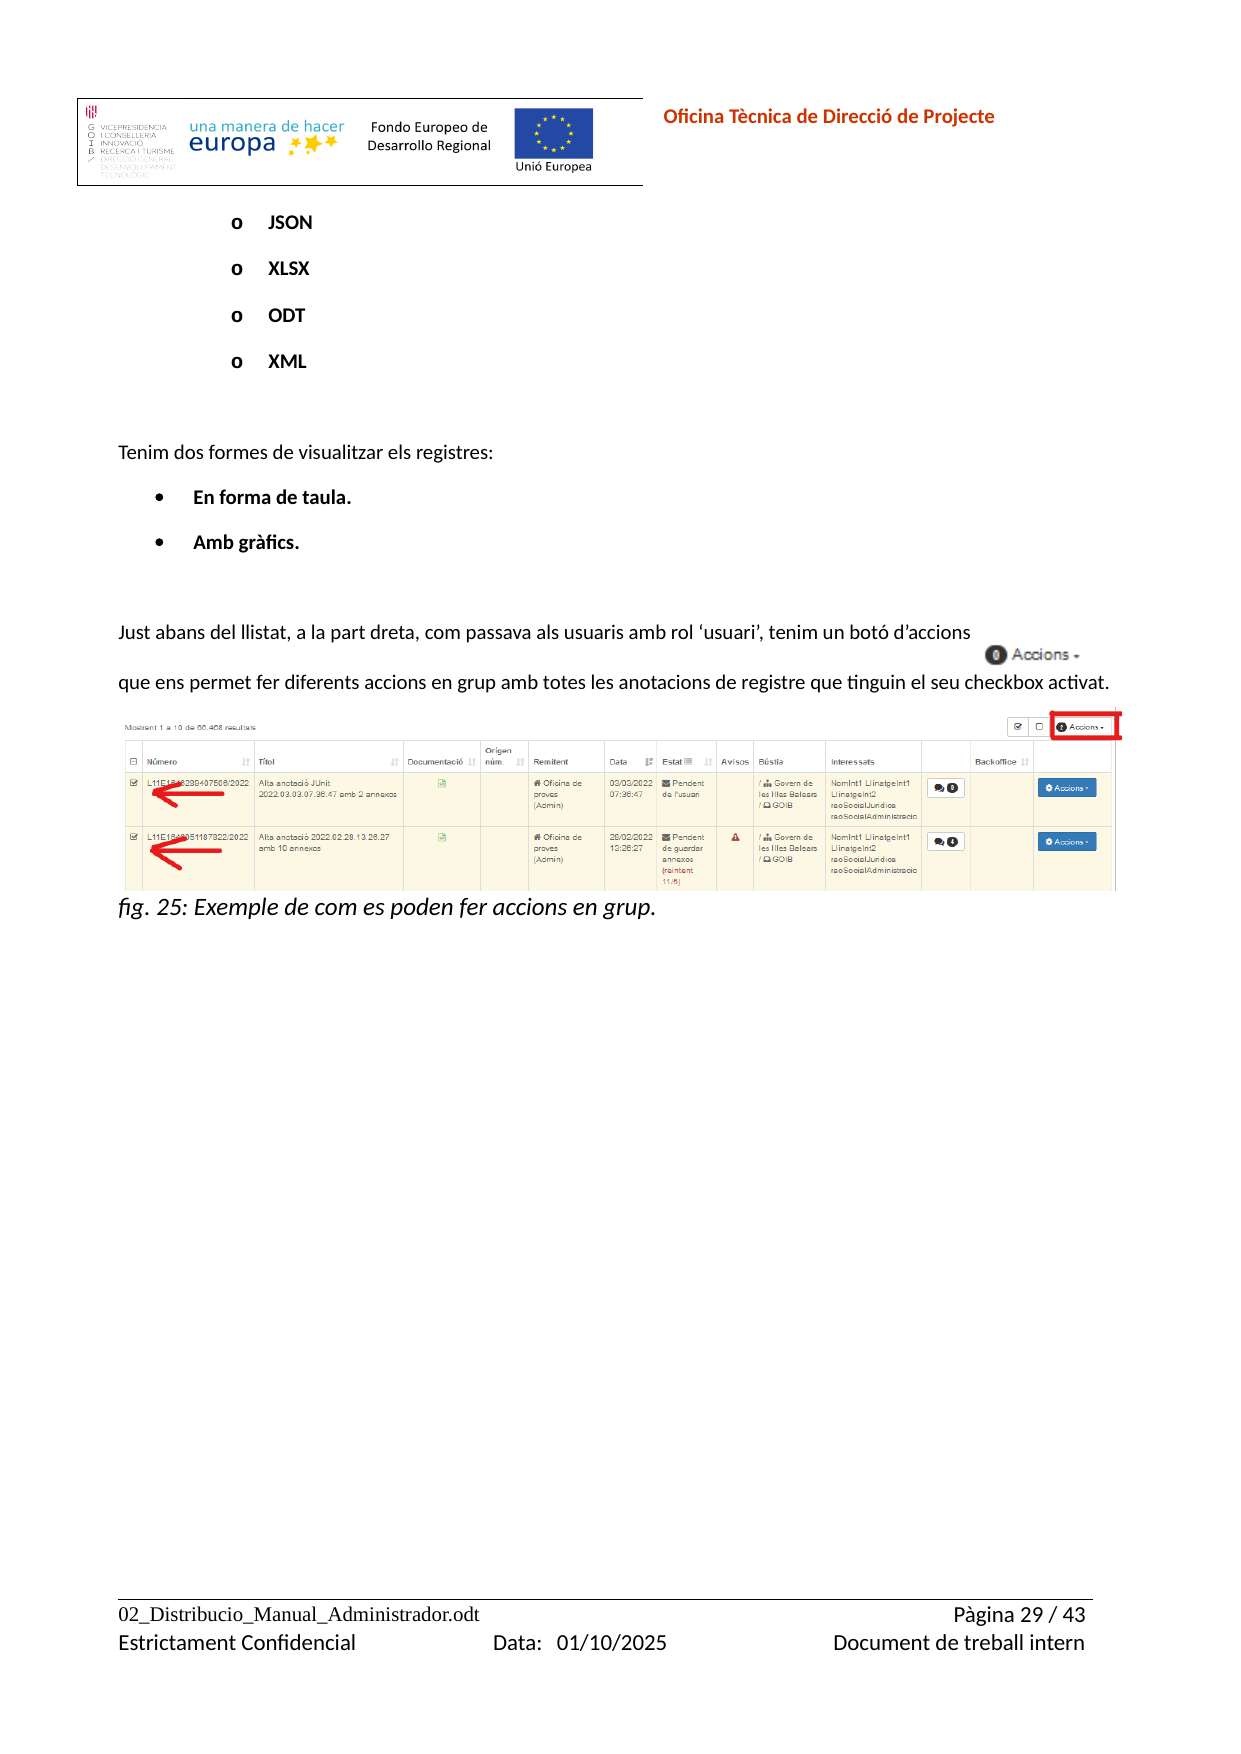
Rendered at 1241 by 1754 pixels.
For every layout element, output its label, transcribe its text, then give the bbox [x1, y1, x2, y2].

list JSON [231, 209, 1122, 236]
text Just abans del llistat, a la part dreta, com passava als usuaris amb rol ‘usuari’, tenim un botó d’accions que ens permet fer diferents accions en grup amb totes les anotacions de registre que tinguin el seu checkbox activat. [118, 619, 1122, 695]
text Tenim dos formes de visualitzar els registres: [118, 439, 1122, 465]
list XLSX [231, 256, 1122, 282]
list XML [231, 348, 1122, 374]
list ODT [231, 302, 1122, 328]
picture [118, 707, 1123, 891]
text fig. 25: Exemple de com es poden fer accions en grup. [118, 891, 1122, 921]
picture [976, 639, 1091, 670]
picture [187, 103, 599, 180]
list En forma de taula. [156, 484, 1122, 510]
picture [82, 103, 181, 180]
list Amb gràfics. [156, 529, 1122, 555]
